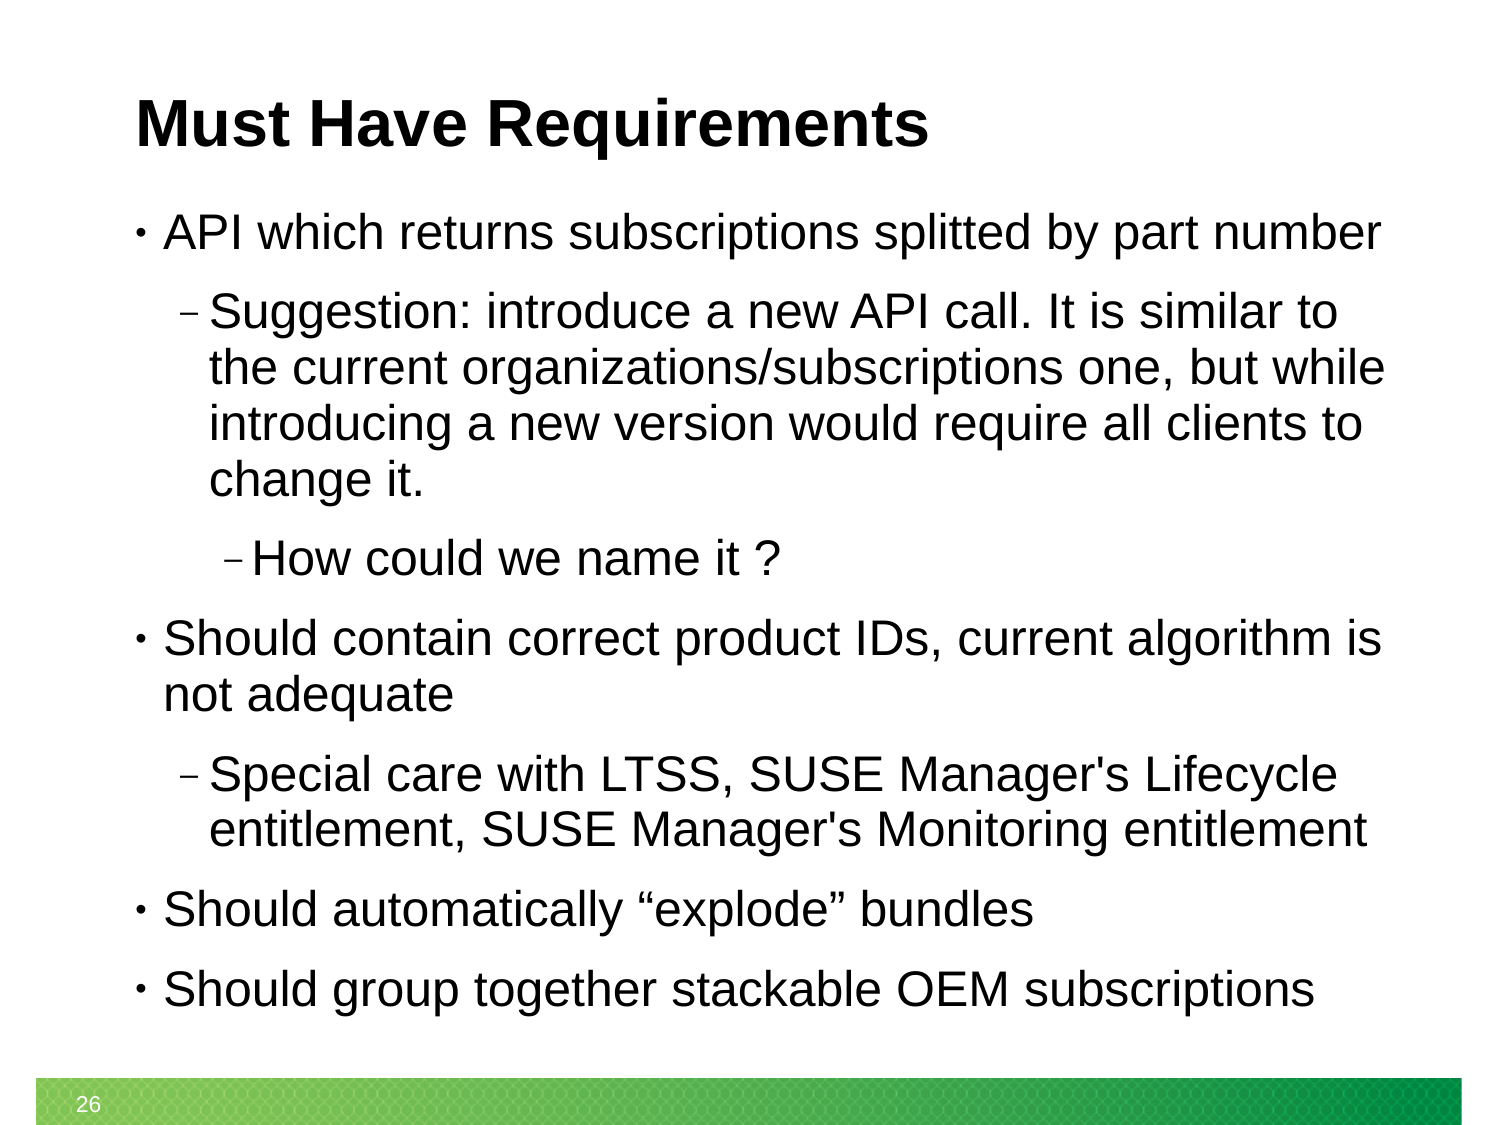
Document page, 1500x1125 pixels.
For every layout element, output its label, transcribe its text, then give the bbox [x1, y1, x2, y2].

list API which returns subscriptions splitted by part number Suggestion: introduce a new API call. It is similar to the current organizations/subscriptions one, but while introducing a new version would require all clients to change it. How could we name it ? Should contain correct product IDs, current algorithm is not adequate Special care with LTSS, SUSE Manager's Lifecycle entitlement, SUSE Manager's Monitoring entitlement Should automatically “explode” bundles Should group together stackable OEM subscriptions [135, 203, 1396, 946]
picture [36, 1078, 1462, 1125]
title Must Have Requirements [135, 41, 1372, 203]
